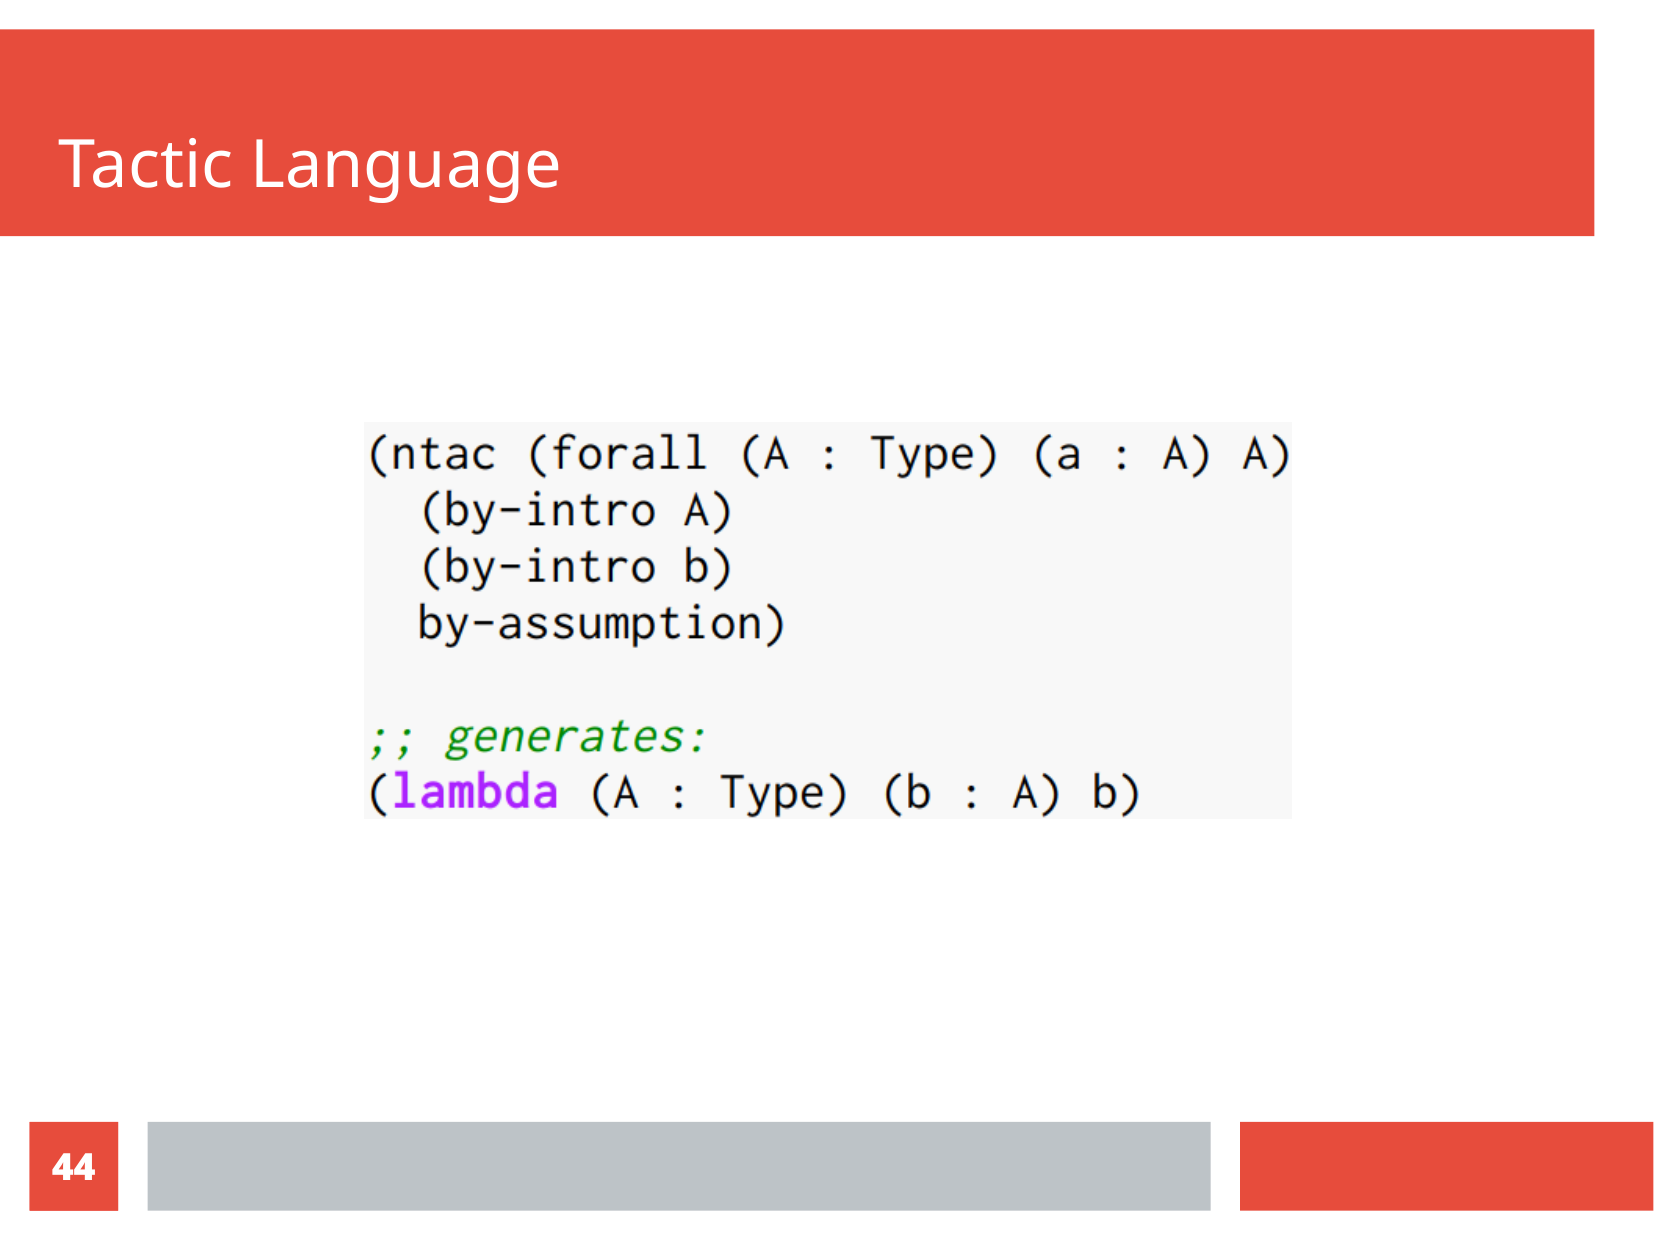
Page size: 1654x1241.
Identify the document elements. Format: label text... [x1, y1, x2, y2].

title Tactic Language [59, 59, 1595, 207]
picture [364, 422, 1292, 819]
